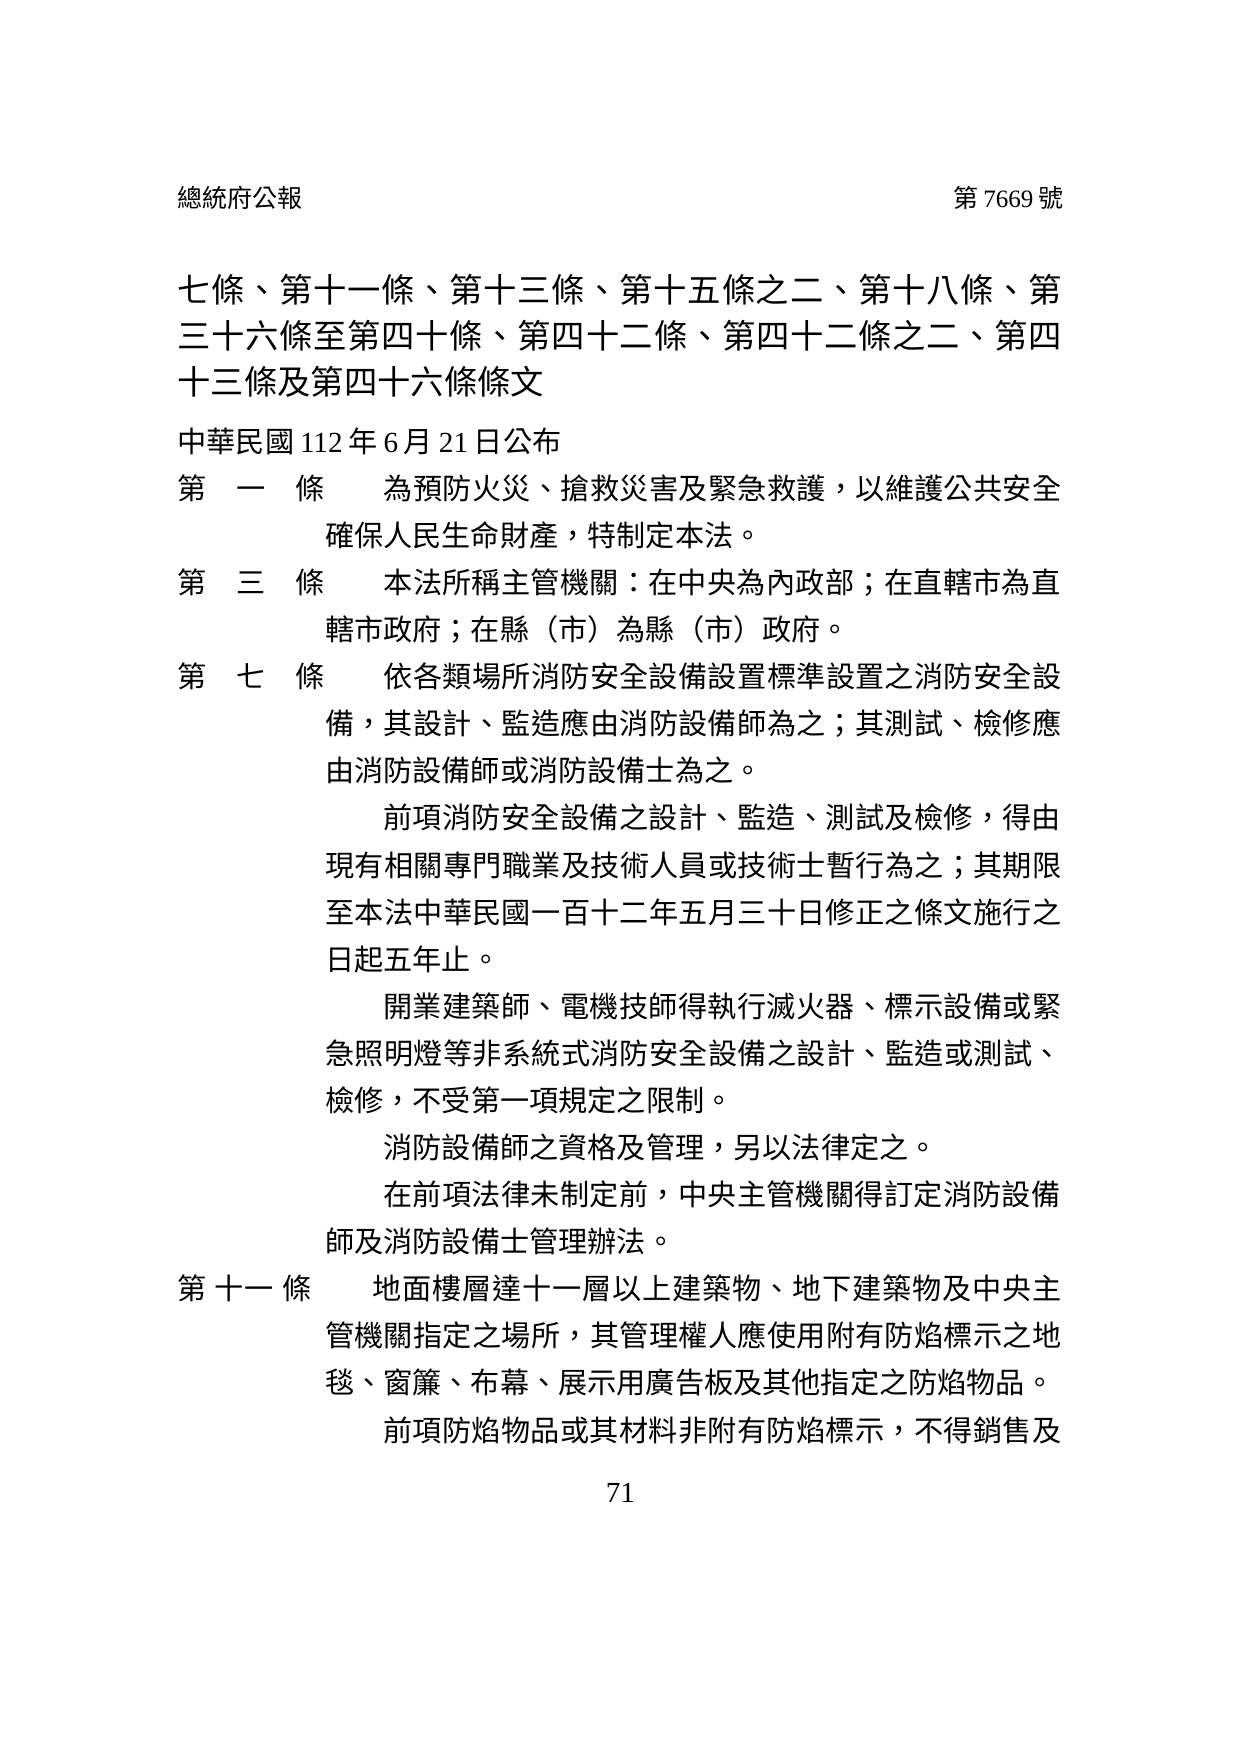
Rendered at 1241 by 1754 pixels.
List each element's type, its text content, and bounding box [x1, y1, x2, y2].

text 第 三 條 本法所稱主管機關：在中央為內政部；在直轄市為直轄市政府；在縣（市）為縣（市）政府。 [177, 556, 1063, 650]
text 前項防焰物品或其材料非附有防焰標示，不得銷售及 [325, 1403, 1063, 1450]
text 第 七 條 依各類場所消防安全設備設置標準設置之消防安全設備，其設計、監造應由消防設備師為之；其測試、檢修應由消防設備師或消防設備士為之。 [177, 650, 1063, 791]
text 前項消防安全設備之設計、監造、測試及檢修，得由現有相關專門職業及技術人員或技術士暫行為之；其期限至本法中華民國一百十二年五月三十日修正之條文施行之日起五年止。 [325, 791, 1063, 979]
text 第 一 條 為預防火災、搶救災害及緊急救護，以維護公共安全，確保人民生命財產，特制定本法。 [177, 462, 1063, 556]
text 中華民國112年6月21日公布 [177, 416, 1063, 462]
text 七條、第十一條、第十三條、第十五條之二、第十八條、第三十六條至第四十條、第四十二條、第四十二條之二、第四十三條及第四十六條條文 [177, 266, 1063, 403]
text 在前項法律未制定前，中央主管機關得訂定消防設備師及消防設備士管理辦法。 [325, 1168, 1063, 1262]
text 開業建築師、電機技師得執行滅火器、標示設備或緊急照明燈等非系統式消防安全設備之設計、監造或測試、檢修，不受第一項規定之限制。 [325, 979, 1063, 1121]
text 消防設備師之資格及管理，另以法律定之。 [325, 1121, 1063, 1168]
text 第 十一 條 地面樓層達十一層以上建築物、地下建築物及中央主管機關指定之場所，其管理權人應使用附有防焰標示之地毯、窗簾、布幕、展示用廣告板及其他指定之防焰物品。 [177, 1262, 1063, 1403]
